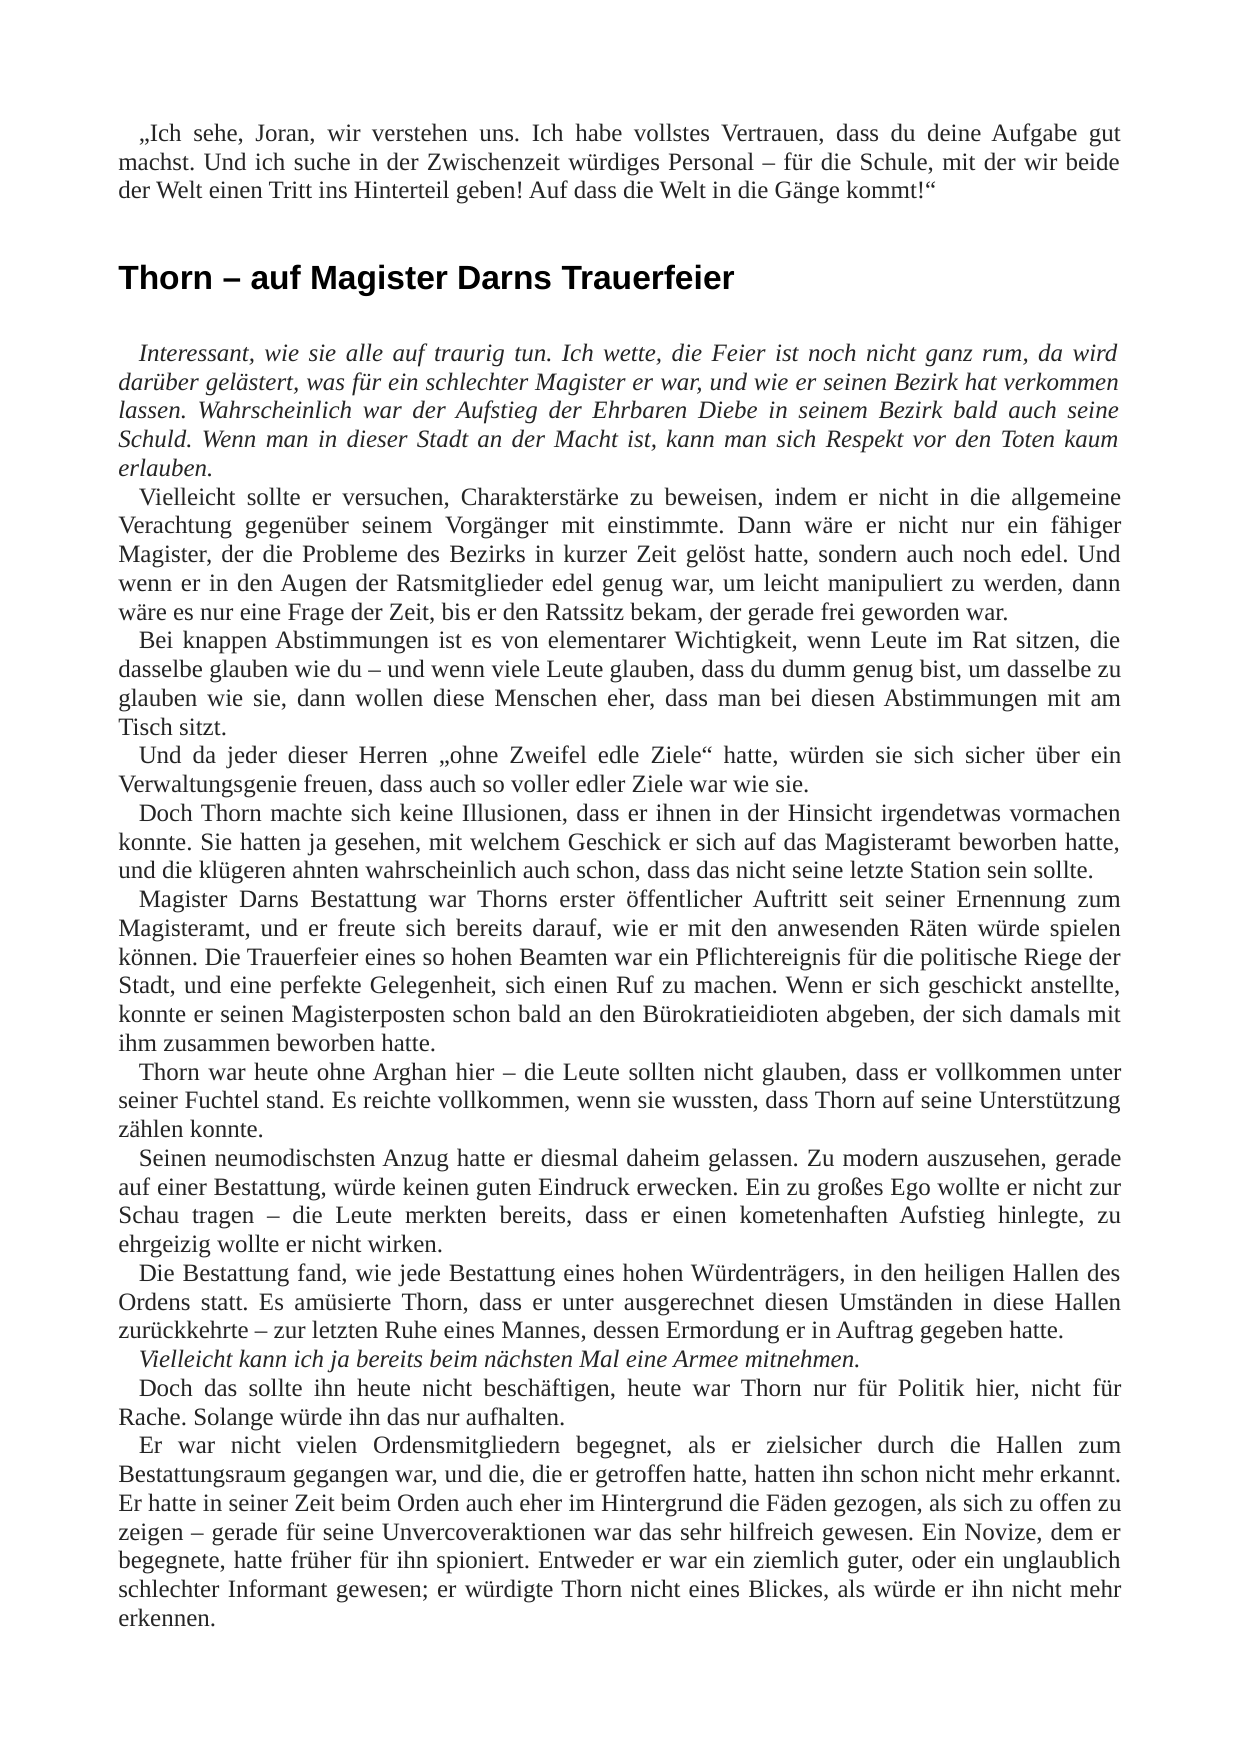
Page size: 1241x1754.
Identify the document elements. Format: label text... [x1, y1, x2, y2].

text „Ich sehe, Joran, wir verstehen uns. Ich habe vollstes Vertrauen, dass du deine Aufgabe gut machst. Und ich suche in der Zwischenzeit würdiges Personal – für die Schule, mit der wir beide der Welt einen Tritt ins Hinterteil geben! Auf dass die Welt in die Gänge kommt!“ [118, 118, 1122, 204]
text Er war nicht vielen Ordensmitgliedern begegnet, als er zielsicher durch die Hallen zum Bestattungsraum gegangen war, und die, die er getroffen hatte, hatten ihn schon nicht mehr erkannt. Er hatte in seiner Zeit beim Orden auch eher im Hintergrund die Fäden gezogen, als sich zu offen zu zeigen – gerade für seine Unvercoveraktionen war das sehr hilfreich gewesen. Ein Novize, dem er begegnete, hatte früher für ihn spioniert. Entweder er war ein ziemlich guter, oder ein unglaublich schlechter Informant gewesen; er würdigte Thorn nicht eines Blickes, als würde er ihn nicht mehr erkennen. [118, 1431, 1122, 1632]
text Vielleicht kann ich ja bereits beim nächsten Mal eine Armee mitnehmen. [118, 1344, 1122, 1373]
text Thorn war heute ohne Arghan hier – die Leute sollten nicht glauben, dass er vollkommen unter seiner Fuchtel stand. Es reichte vollkommen, wenn sie wussten, dass Thorn auf seine Unterstützung zählen konnte. [118, 1057, 1122, 1143]
text Interessant, wie sie alle auf traurig tun. Ich wette, die Feier ist noch nicht ganz rum, da wird darüber gelästert, was für ein schlechter Magister er war, und wie er seinen Bezirk hat verkommen lassen. Wahrscheinlich war der Aufstieg der Ehrbaren Diebe in seinem Bezirk bald auch seine Schuld. Wenn man in dieser Stadt an der Macht ist, kann man sich Respekt vor den Toten kaum erlauben. [118, 338, 1122, 482]
text Und da jeder dieser Herren „ohne Zweifel edle Ziele“ hatte, würden sie sich sicher über ein Verwaltungsgenie freuen, dass auch so voller edler Ziele war wie sie. [118, 741, 1122, 798]
text Magister Darns Bestattung war Thorns erster öffentlicher Auftritt seit seiner Ernennung zum Magisteramt, und er freute sich bereits darauf, wie er mit den anwesenden Räten würde spielen können. Die Trauerfeier eines so hohen Beamten war ein Pflichtereignis für die politische Riege der Stadt, und eine perfekte Gelegenheit, sich einen Ruf zu machen. Wenn er sich geschickt anstellte, konnte er seinen Magisterposten schon bald an den Bürokratieidioten abgeben, der sich damals mit ihm zusammen beworben hatte. [118, 884, 1122, 1057]
text Seinen neumodischsten Anzug hatte er diesmal daheim gelassen. Zu modern auszusehen, gerade auf einer Bestattung, würde keinen guten Eindruck erwecken. Ein zu großes Ego wollte er nicht zur Schau tragen – die Leute merkten bereits, dass er einen kometenhaften Aufstieg hinlegte, zu ehrgeizig wollte er nicht wirken. [118, 1143, 1122, 1258]
text Bei knappen Abstimmungen ist es von elementarer Wichtigkeit, wenn Leute im Rat sitzen, die dasselbe glauben wie du – und wenn viele Leute glauben, dass du dumm genug bist, um dasselbe zu glauben wie sie, dann wollen diese Menschen eher, dass man bei diesen Abstimmungen mit am Tisch sitzt. [118, 626, 1122, 741]
text Doch das sollte ihn heute nicht beschäftigen, heute war Thorn nur für Politik hier, nicht für Rache. Solange würde ihn das nur aufhalten. [118, 1373, 1122, 1431]
text Die Bestattung fand, wie jede Bestattung eines hohen Würdenträgers, in den heiligen Hallen des Ordens statt. Es amüsierte Thorn, dass er unter ausgerechnet diesen Umständen in diese Hallen zurückkehrte – zur letzten Ruhe eines Mannes, dessen Ermordung er in Auftrag gegeben hatte. [118, 1258, 1122, 1344]
text Vielleicht sollte er versuchen, Charakterstärke zu beweisen, indem er nicht in die allgemeine Verachtung gegenüber seinem Vorgänger mit einstimmte. Dann wäre er nicht nur ein fähiger Magister, der die Probleme des Bezirks in kurzer Zeit gelöst hatte, sondern auch noch edel. Und wenn er in den Augen der Ratsmitglieder edel genug war, um leicht manipuliert zu werden, dann wäre es nur eine Frage der Zeit, bis er den Ratssitz bekam, der gerade frei geworden war. [118, 482, 1122, 626]
subtitle Thorn – auf Magister Darns Trauerfeier [118, 258, 1122, 297]
text Doch Thorn machte sich keine Illusionen, dass er ihnen in der Hinsicht irgendetwas vormachen konnte. Sie hatten ja gesehen, mit welchem Geschick er sich auf das Magisteramt beworben hatte, und die klügeren ahnten wahrscheinlich auch schon, dass das nicht seine letzte Station sein sollte. [118, 798, 1122, 884]
